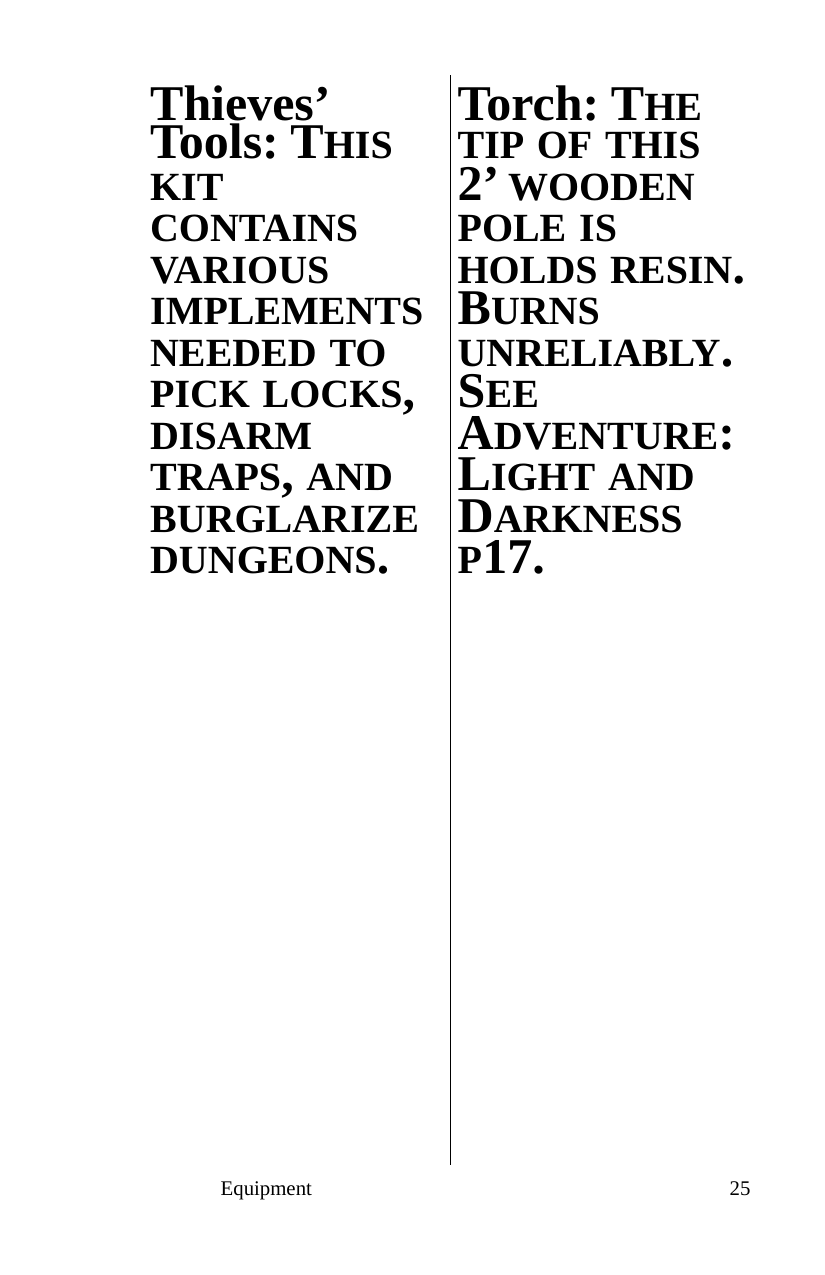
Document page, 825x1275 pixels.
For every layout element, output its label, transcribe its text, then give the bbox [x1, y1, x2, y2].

text Thieves’ tools: This kit contains various implements needed to pick locks, disarm traps, and burglarize dungeons. [150, 87, 442, 584]
text Torch: The tip of this 2’ wooden pole is holds resin. Burns unreliably. See Adventure: Light and Darkness p10. [457, 87, 750, 584]
